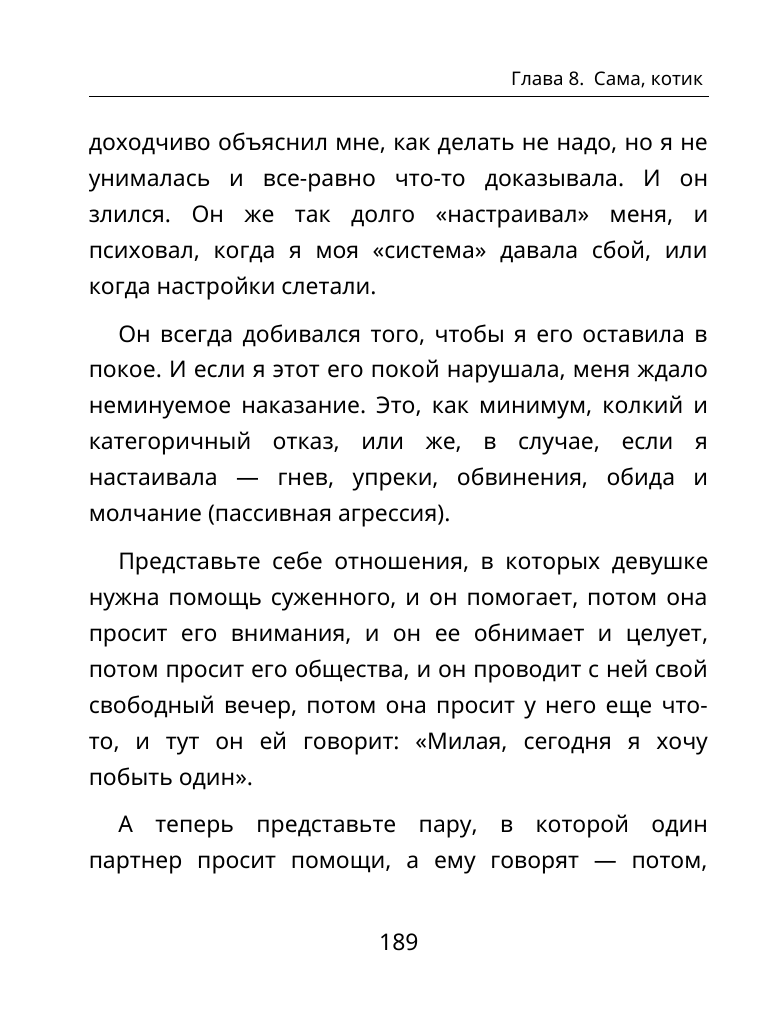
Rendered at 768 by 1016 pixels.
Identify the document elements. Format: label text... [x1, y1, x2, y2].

text А теперь представьте пару, в которой один партнер просит помощи, а ему говорят — потом, [88, 808, 709, 875]
text Представьте себе отношения, в которых девушке нужна помощь суженного, и он помогает, потом она просит его внимания, и он ее обнимает и целует, потом просит его общества, и он проводит с ней свой свободный вечер, потом она просит у него еще что-то, и тут он ей говорит: «Милая, сегодня я хочу побыть один». [88, 545, 709, 792]
text доходчиво объяснил мне, как делать не надо, но я не унималась и все-равно что-то доказывала. И он злился. Он же так долго «настраивал» меня, и психовал, когда я моя «система» давала сбой, или когда настройки слетали. [88, 126, 709, 301]
text Он всегда добивался того, чтобы я его оставила в покое. И если я этот его покой нарушала, меня ждало неминуемое наказание. Это, как минимум, колкий и категоричный отказ, или же, в случае, если я настаивала — гнев, упреки, обвинения, обида и молчание (пассивная агрессия). [88, 317, 709, 528]
